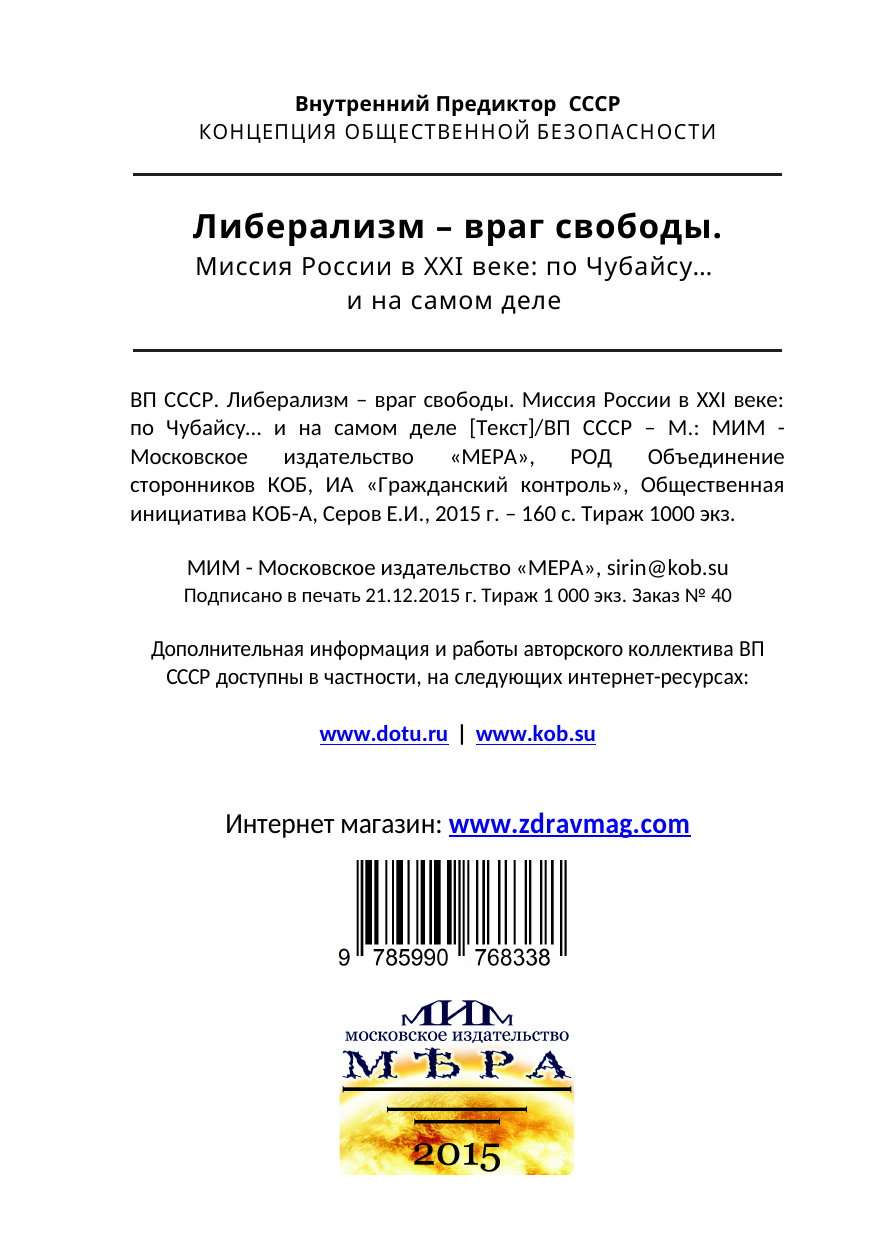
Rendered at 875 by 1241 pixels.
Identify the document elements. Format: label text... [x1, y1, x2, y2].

text КОНЦЕПЦИЯ ОБЩЕСТВЕННОЙ БЕЗОПАСНОСТИ [130, 117, 785, 146]
text Либерализм – враг свободы. [130, 203, 785, 249]
text ВП СССР. Либерализм – враг свободы. Миссия России в XXI веке: по Чубайсу… и на самом деле [Текст]/ВП СССР – М.: МИМ - Московское издательство «МЕРА», РОД Объединение сторонников КОБ, ИА «Гражданский контроль», Общественная инициатива КОБ-А, Серов Е.И., 2015 г. – 160 с. Тираж 1000 экз. [130, 385, 785, 527]
text www.dotu.ru | www.kob.su [130, 719, 785, 748]
text Внутренний Предиктор СССР [130, 89, 785, 117]
text Дополнительная информация и работы авторского коллектива ВП СССР доступны в частности, на следующих интернет-ресурсах: [130, 634, 785, 691]
text Миссия России в XXI веке: по Чубайсу… [130, 249, 785, 283]
text МИМ - Московское издательство «МЕРА», sirin@kob.su [130, 553, 785, 582]
picture [332, 860, 582, 970]
text и на самом деле [130, 283, 785, 317]
picture [339, 998, 574, 1175]
text Подписано в печать 21.12.2015 г. Тираж 1 000 экз. Заказ № 40 [130, 582, 785, 608]
text Интернет магазин: www.zdravmag.com [130, 805, 785, 841]
